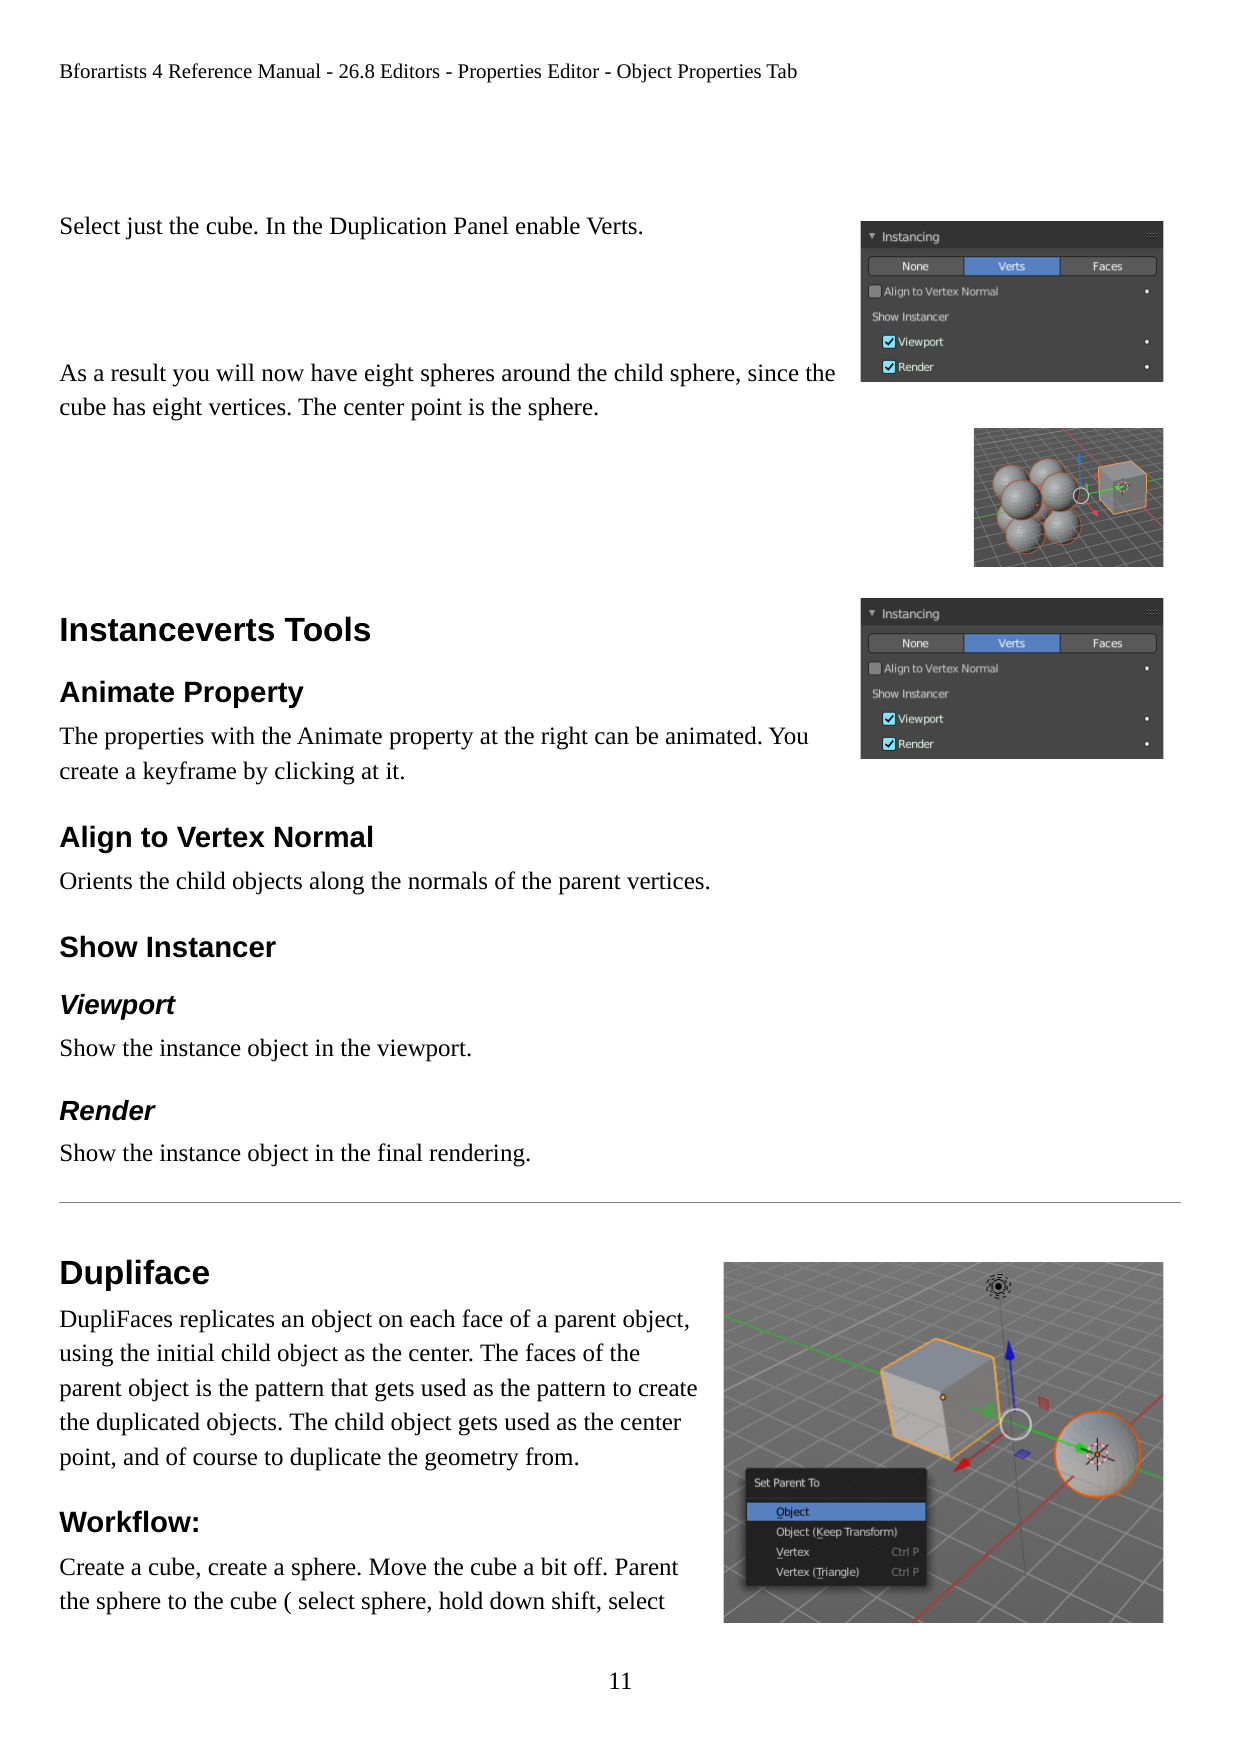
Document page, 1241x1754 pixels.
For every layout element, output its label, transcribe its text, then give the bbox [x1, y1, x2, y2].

picture [723, 1262, 1164, 1623]
subtitle Show Instancer [59, 929, 1181, 963]
picture [860, 598, 1164, 759]
subtitle [1164, 675, 1181, 709]
text Orients the child objects along the normals of the parent vertices. [59, 866, 1181, 894]
subtitle Dupliface [59, 1253, 1181, 1291]
text As a result you will now have eight spheres around the child sphere, since the cube has eight vertices. The center point is the sphere. [59, 358, 1181, 421]
text DupliFaces replicates an object on each face of a parent object, using the initial child object as the center. The faces of the parent object is the pattern that gets used as the pattern to create the duplicated objects. The child object gets used as the center point, and of course to duplicate the geometry from. [59, 1304, 723, 1470]
text Create a cube, create a sphere. Move the cube a bit off. Parent the sphere to the cube ( select sphere, hold down shift, select [59, 1552, 723, 1615]
subtitle Instanceverts Tools [59, 609, 860, 648]
subtitle [1164, 1505, 1181, 1539]
subtitle Animate Property [59, 675, 860, 709]
subtitle [1164, 609, 1181, 648]
text The properties with the Animate property at the right can be animated. You create a keyframe by clicking at it. [59, 721, 1181, 785]
subtitle Viewport [59, 988, 1181, 1020]
picture [860, 221, 1164, 382]
subtitle Align to Vertex Normal [59, 819, 1181, 853]
subtitle Render [59, 1094, 1181, 1126]
text Select just the cube. In the Duplication Panel enable Verts. [59, 211, 1181, 239]
text Show the instance object in the final rendering. [59, 1138, 1181, 1167]
text Show the instance object in the viewport. [59, 1033, 1181, 1061]
picture [973, 428, 1164, 567]
subtitle Workflow: [59, 1505, 723, 1539]
